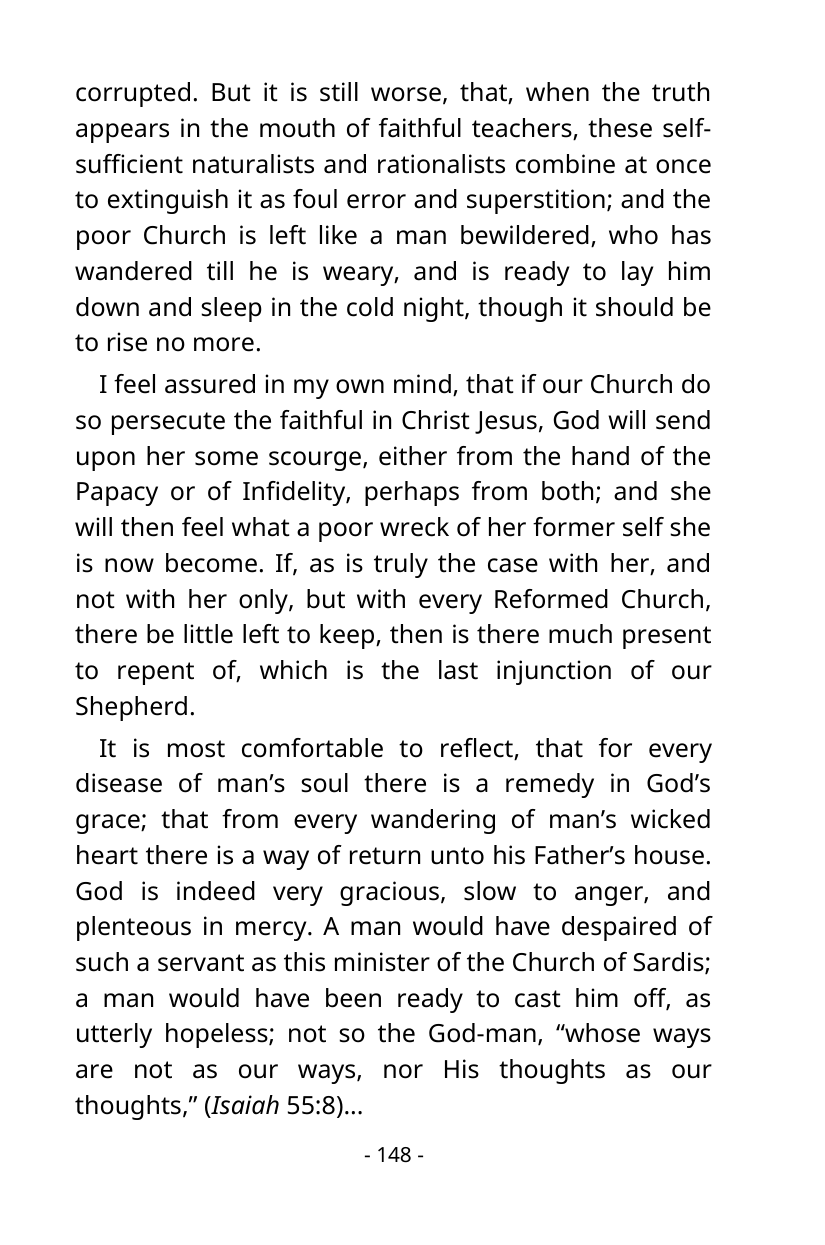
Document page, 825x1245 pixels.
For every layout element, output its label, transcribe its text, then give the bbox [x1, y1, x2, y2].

text I feel assured in my own mind, that if our Church do so persecute the faithful in Christ Jesus, God will send upon her some scourge, either from the hand of the Papacy or of Infidelity, perhaps from both; and she will then feel what a poor wreck of her former self she is now become. If, as is truly the case with her, and not with her only, but with every Reformed Church, there be little left to keep, then is there much present to repent of, which is the last injunction of our Shepherd. [75, 367, 712, 722]
text corrupted. But it is still worse, that, when the truth appears in the mouth of faithful teachers, these self-sufficient naturalists and rationalists combine at once to extinguish it as foul error and superstition; and the poor Church is left like a man bewildered, who has wandered till he is weary, and is ready to lay him down and sleep in the cold night, though it should be to rise no more. [75, 75, 712, 359]
text It is most comfortable to reflect, that for every disease of man’s soul there is a remedy in God’s grace; that from every wandering of man’s wicked heart there is a way of return unto his Father’s house. God is indeed very gracious, slow to anger, and plenteous in mercy. A man would have despaired of such a servant as this minister of the Church of Sardis; a man would have been ready to cast him off, as utterly hopeless; not so the God-man, “whose ways are not as our ways, nor His thoughts as our thoughts,” (Isaiah 55:8)... [75, 730, 712, 1122]
